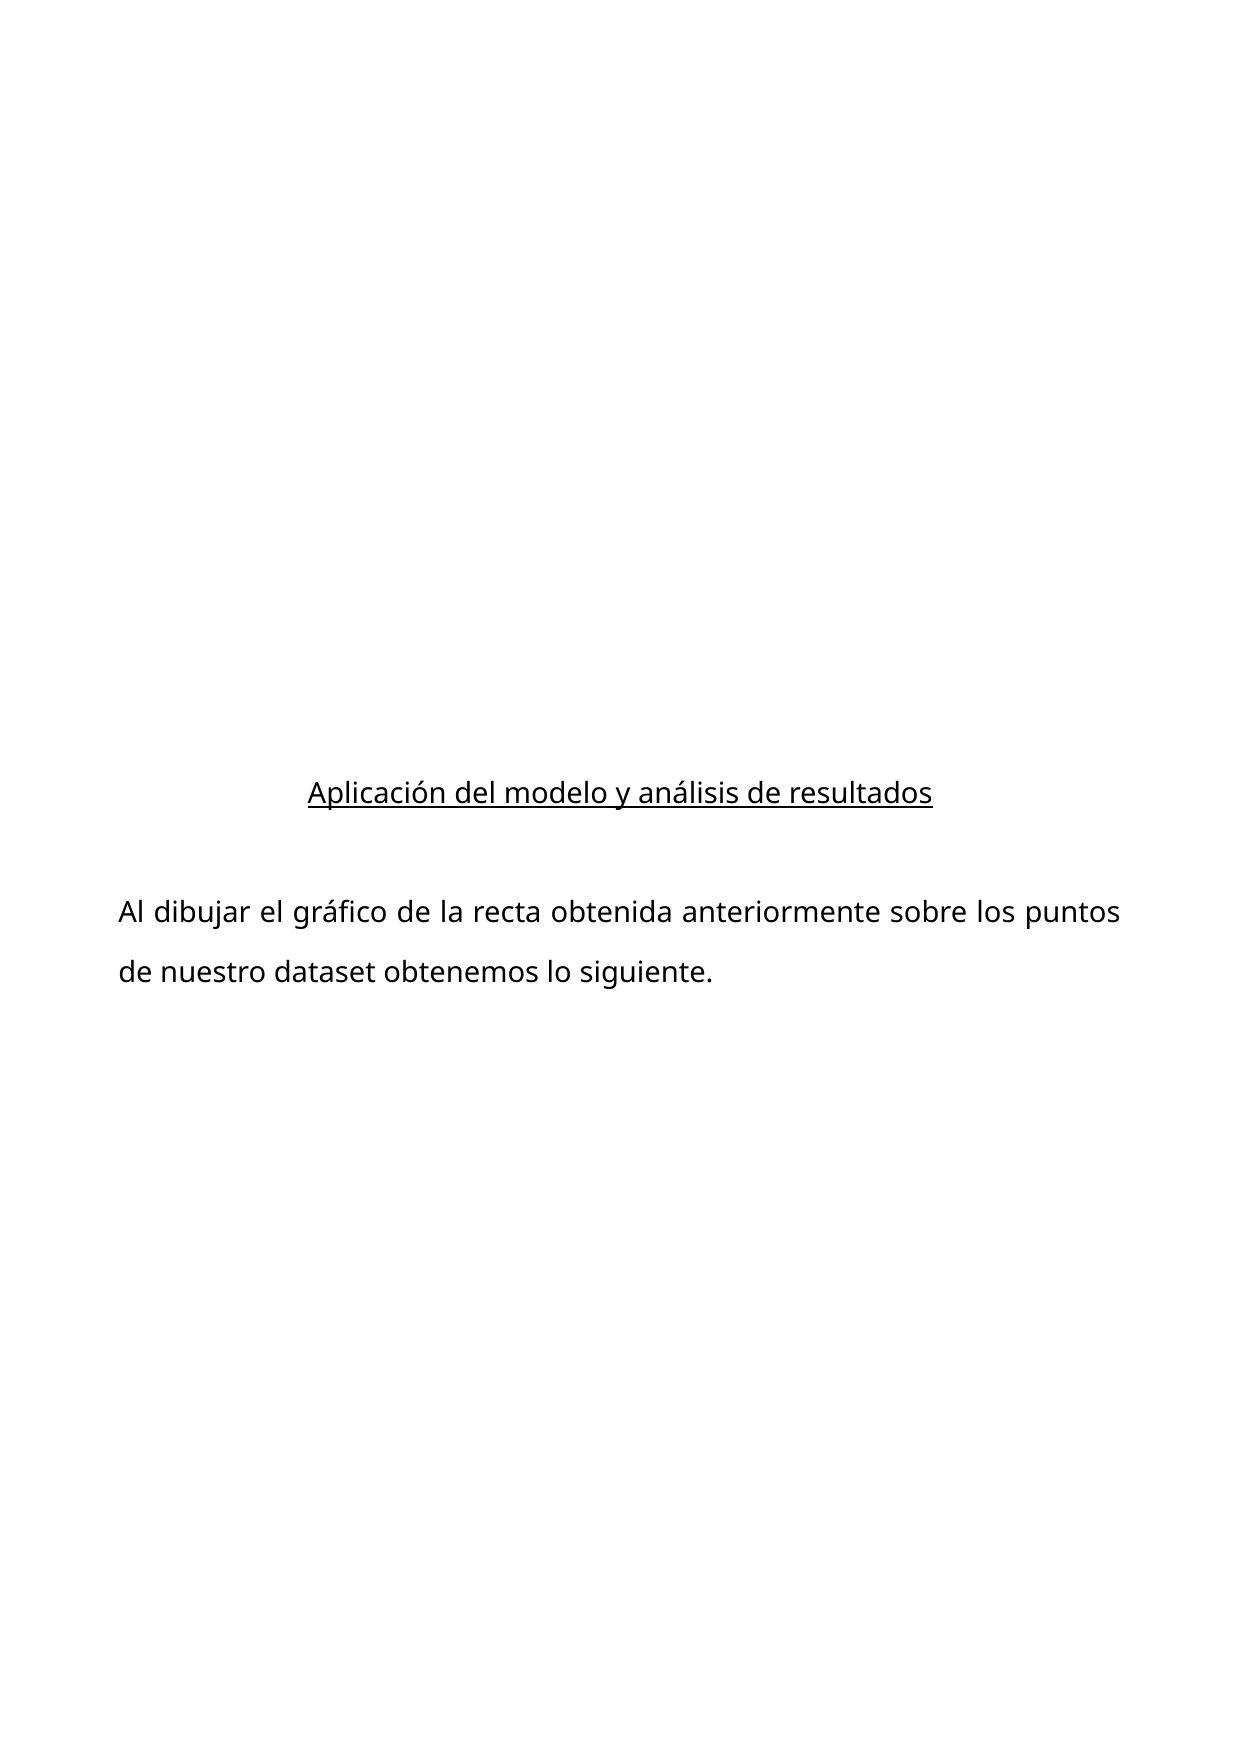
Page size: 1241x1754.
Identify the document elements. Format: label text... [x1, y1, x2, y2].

text Al dibujar el gráfico de la recta obtenida anteriormente sobre los puntos de nuestro dataset obtenemos lo siguiente. [118, 891, 1122, 991]
text Aplicación del modelo y análisis de resultados [118, 772, 1122, 812]
